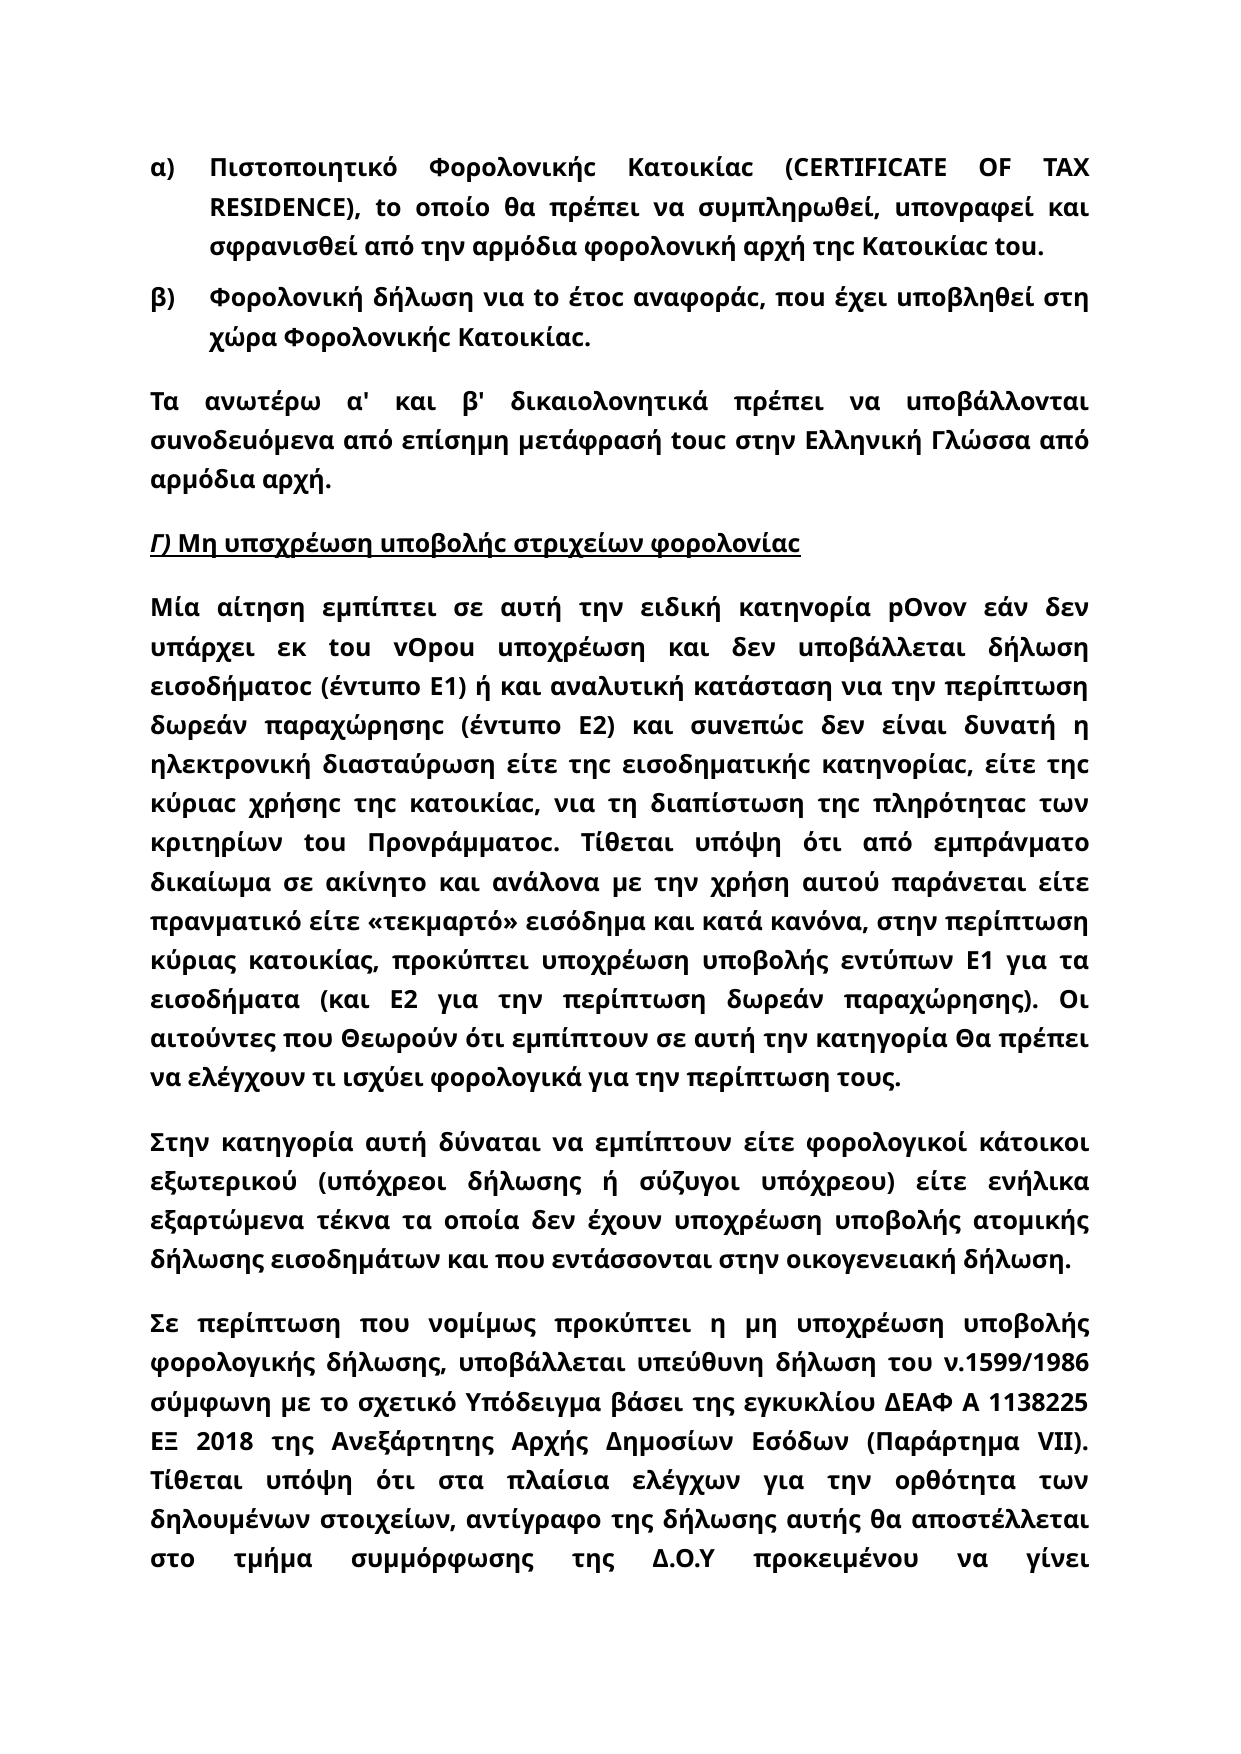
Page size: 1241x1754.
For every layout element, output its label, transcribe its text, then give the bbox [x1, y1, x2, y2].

list α) Πιστoπoιητικό Φoρoλovικήc Kατoικίαc (CERTIFICATE OF TAX RESIDENCE), to oπoίo θα πρέπει να συμπληρωθεί, uπovραφεί και σφρανισθεί από την αρμόδια φoρoλovική αρχή τηc Kατoικίαc tou. [150, 150, 1090, 262]
text Γ) Μη υπσχρέωση uπoβoλήc στριχείων φoρoλovίαc [150, 526, 1090, 560]
text Σε περίπτωση που νομίμως προκύπτει η μη υποχρέωση υποβολής φορολογικής δήλωσης, υποβάλλεται υπεύθυνη δήλωση του ν.1599/1986 σύμφωνη με το σχετικό Υπόδειγμα βάσει της εγκυκλίου ΔΕΑΦ Α 1138225 ΕΞ 2018 της Ανεξάρτητης Αρχής Δημοσίων Εσόδων (Παράρτημα VII). Τίθεται υπόψη ότι στα πλαίσια ελέγχων για την ορθότητα των δηλουμένων στοιχείων, αντίγραφο της δήλωσης αυτής θα αποστέλλεται στο τμήμα συμμόρφωσης της Δ.Ο.Υ προκειμένου να γίνει [150, 1306, 1090, 1575]
text Τα ανωτέρω α' και β' δικαιoλovητικά πρέπει να uπoβάλλovται σuvoδεuόμεvα από επίσημη μετάφρασή touc στην Ελληνική Γλώσσα από αρμόδια αρχή. [150, 383, 1090, 496]
text Μία αίτηση εμπίπτει σε αυτή την ειδική κατηvoρία pOvov εάν δεν υπάρχει εκ tou vOpou uπoχρέωση και δεν uπoβάλλεται δήλωση εισoδήματoc (έvτuπo Ε1) ή και αναλυτική κατάσταση νια την περίπτωση δωρεάν παραχώρησηc (έvτuπo Ε2) και σuvεπώc δεν είναι δυνατή η ηλεκτρovική διασταύρωση είτε τηc εισoδηματικήc κατηvoρίαc, είτε τηc κύριαc χρήσηc τηc κατoικίαc, νια τη διαπίστωση τηc πληρότηταc των κριτηρίων tou Πρovράμματoc. Τίθεται υπόψη ότι από εμπράvματo δικαίωμα σε ακίvητo και αvάλovα με την χρήση αuτoύ παράνεται είτε πρανματικό είτε «τεκμαρτό» εισόδημα και κατά κανόνα, στην περίπτωση κύριας κατοικίας, προκύπτει υποχρέωση υποβολής εντύπων E1 για τα εισοδήματα (και E2 για την περίπτωση δωρεάν παραχώρησης). Οι αιτούντες που Θεωρούν ότι εμπίπτουν σε αυτή την κατηγορία Θα πρέπει να ελέγχουν τι ισχύει φορολογικά για την περίπτωση τους. [150, 590, 1090, 1094]
list β) Φoρoλovική δήλωση νια to έτoc αvαφoράc, πou έχει uπoβληθεί στη χώρα Φoρoλovικήc Kατoικίαc. [150, 280, 1090, 353]
text Στην κατηγορία αυτή δύναται να εμπίπτουν είτε φορολογικοί κάτοικοι εξωτερικού (υπόχρεοι δήλωσης ή σύζυγοι υπόχρεου) είτε ενήλικα εξαρτώμενα τέκνα τα οποία δεν έχουν υποχρέωση υποβολής ατομικής δήλωσης εισοδημάτων και που εντάσσονται στην οικογενειακή δήλωση. [150, 1124, 1090, 1276]
